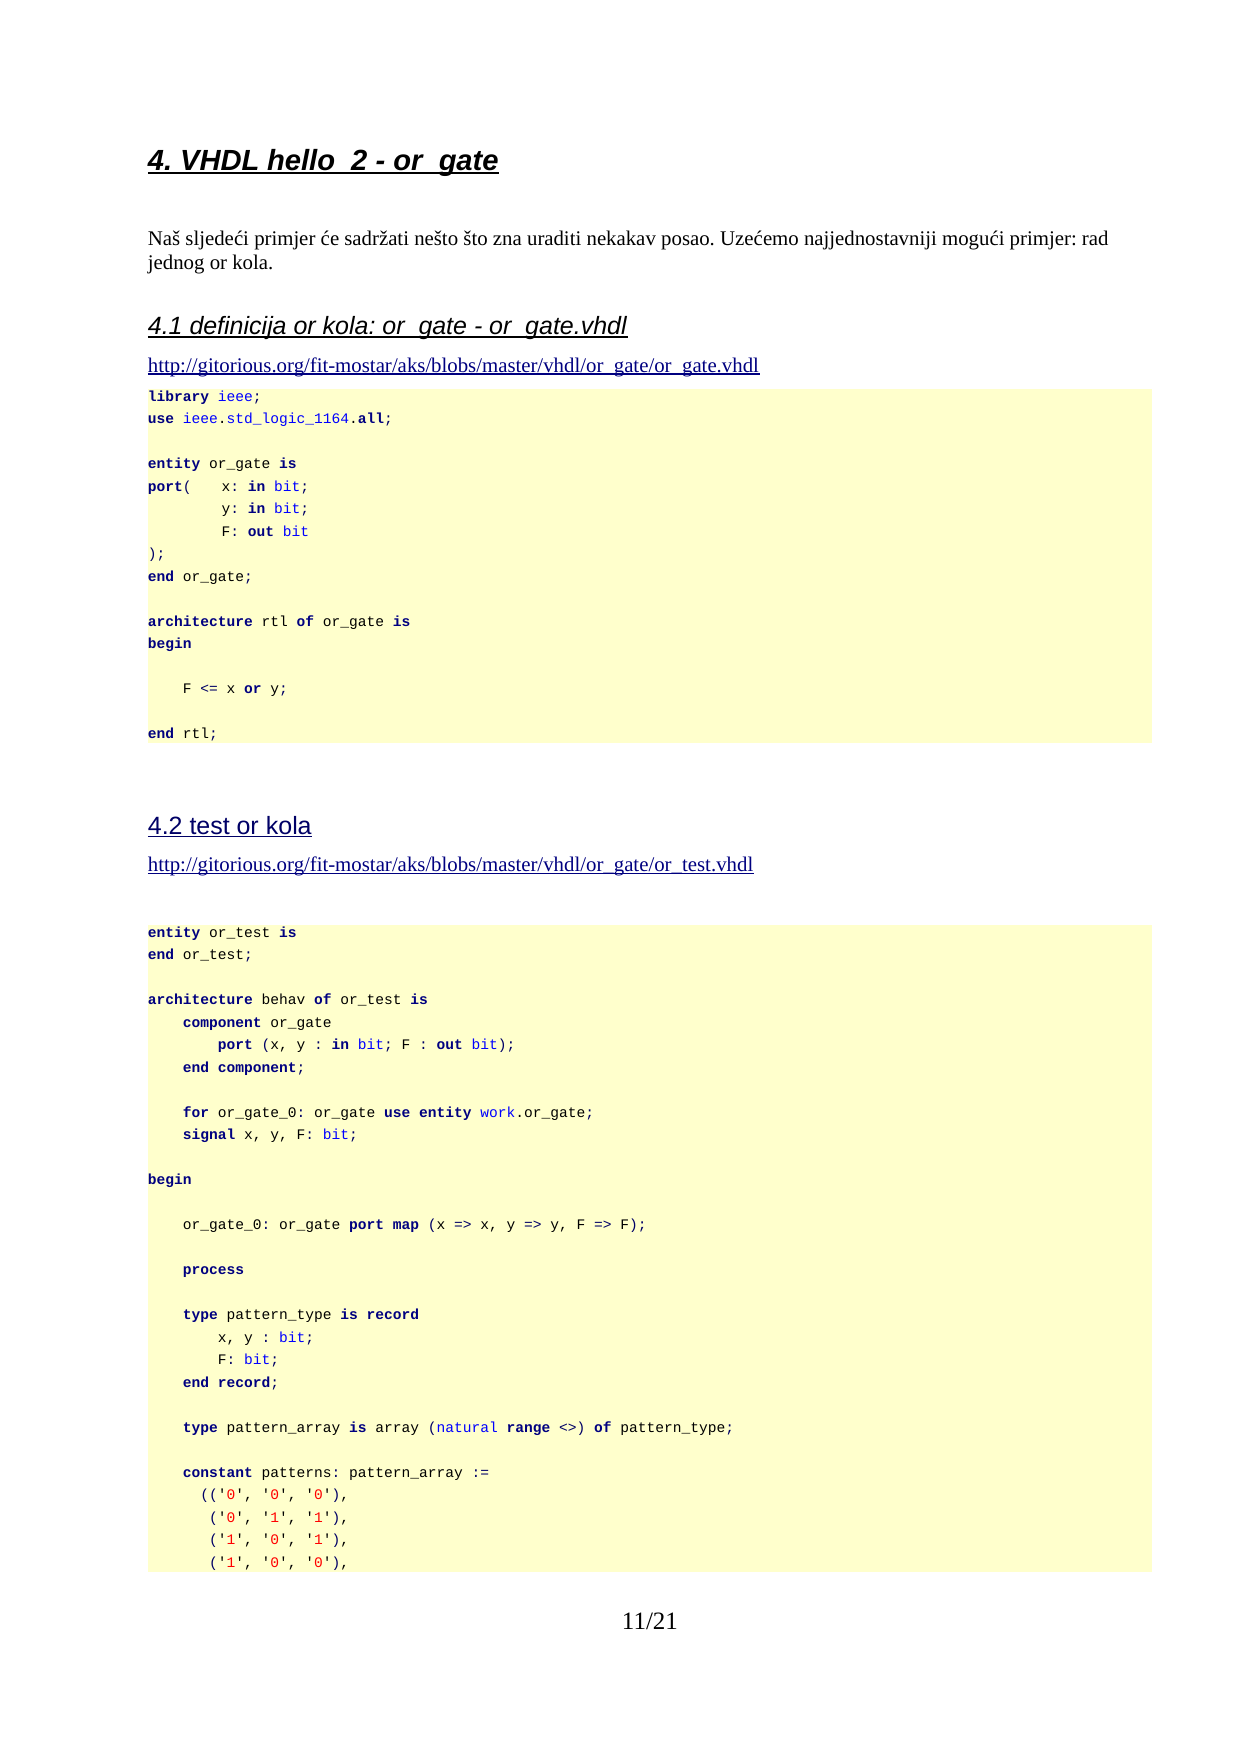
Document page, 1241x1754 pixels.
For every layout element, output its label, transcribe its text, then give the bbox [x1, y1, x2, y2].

text ); [148, 547, 1152, 563]
text ('1', '0', '0'), [148, 1555, 1152, 1572]
text http://gitorious.org/fit-mostar/aks/blobs/master/vhdl/or_gate/or_gate.vhdl [148, 353, 1152, 377]
text begin [148, 637, 1152, 653]
text F: out bit [148, 524, 1152, 541]
text constant patterns: pattern_array := [148, 1465, 1152, 1482]
text ('0', '1', '1'), [148, 1510, 1152, 1527]
text (('0', '0', '0'), [148, 1488, 1152, 1504]
text type pattern_array is array (natural range <>) of pattern_type; [148, 1420, 1152, 1437]
text end or_gate; [148, 569, 1152, 586]
text architecture rtl of or_gate is [148, 614, 1152, 631]
text y: in bit; [148, 502, 1152, 518]
text begin [148, 1173, 1152, 1189]
text port (x, y : in bit; F : out bit); [148, 1038, 1152, 1054]
text Naš sljedeći primjer će sadržati nešto što zna uraditi nekakav posao. Uzećemo najjednostavniji mogući primjer: rad jednog or kola. [148, 226, 1152, 274]
text use ieee.std_logic_1164.all; [148, 412, 1152, 428]
text type pattern_type is record [148, 1308, 1152, 1324]
text entity or_gate is [148, 457, 1152, 473]
text end rtl; [148, 727, 1152, 743]
subtitle 4.2 test or kola [148, 811, 1152, 839]
text architecture behav of or_test is [148, 993, 1152, 1009]
text or_gate_0: or_gate port map (x => x, y => y, F => F); [148, 1218, 1152, 1234]
text signal x, y, F: bit; [148, 1128, 1152, 1144]
text F <= x or y; [148, 682, 1152, 698]
text x, y : bit; [148, 1330, 1152, 1347]
text entity or_test is [148, 925, 1152, 942]
subtitle 4. VHDL hello_2 - or_gate [148, 143, 1152, 177]
text library ieee; [148, 389, 1152, 406]
text component or_gate [148, 1015, 1152, 1032]
text end component; [148, 1060, 1152, 1077]
text end or_test; [148, 948, 1152, 964]
text for or_gate_0: or_gate use entity work.or_gate; [148, 1105, 1152, 1122]
subtitle 4.1 definicija or kola: or_gate - or_gate.vhdl [148, 311, 1152, 340]
text ('1', '0', '1'), [148, 1533, 1152, 1549]
text http://gitorious.org/fit-mostar/aks/blobs/master/vhdl/or_gate/or_test.vhdl [148, 852, 1152, 876]
text end record; [148, 1375, 1152, 1392]
text F: bit; [148, 1353, 1152, 1369]
text port( x: in bit; [148, 479, 1152, 496]
text process [148, 1263, 1152, 1279]
